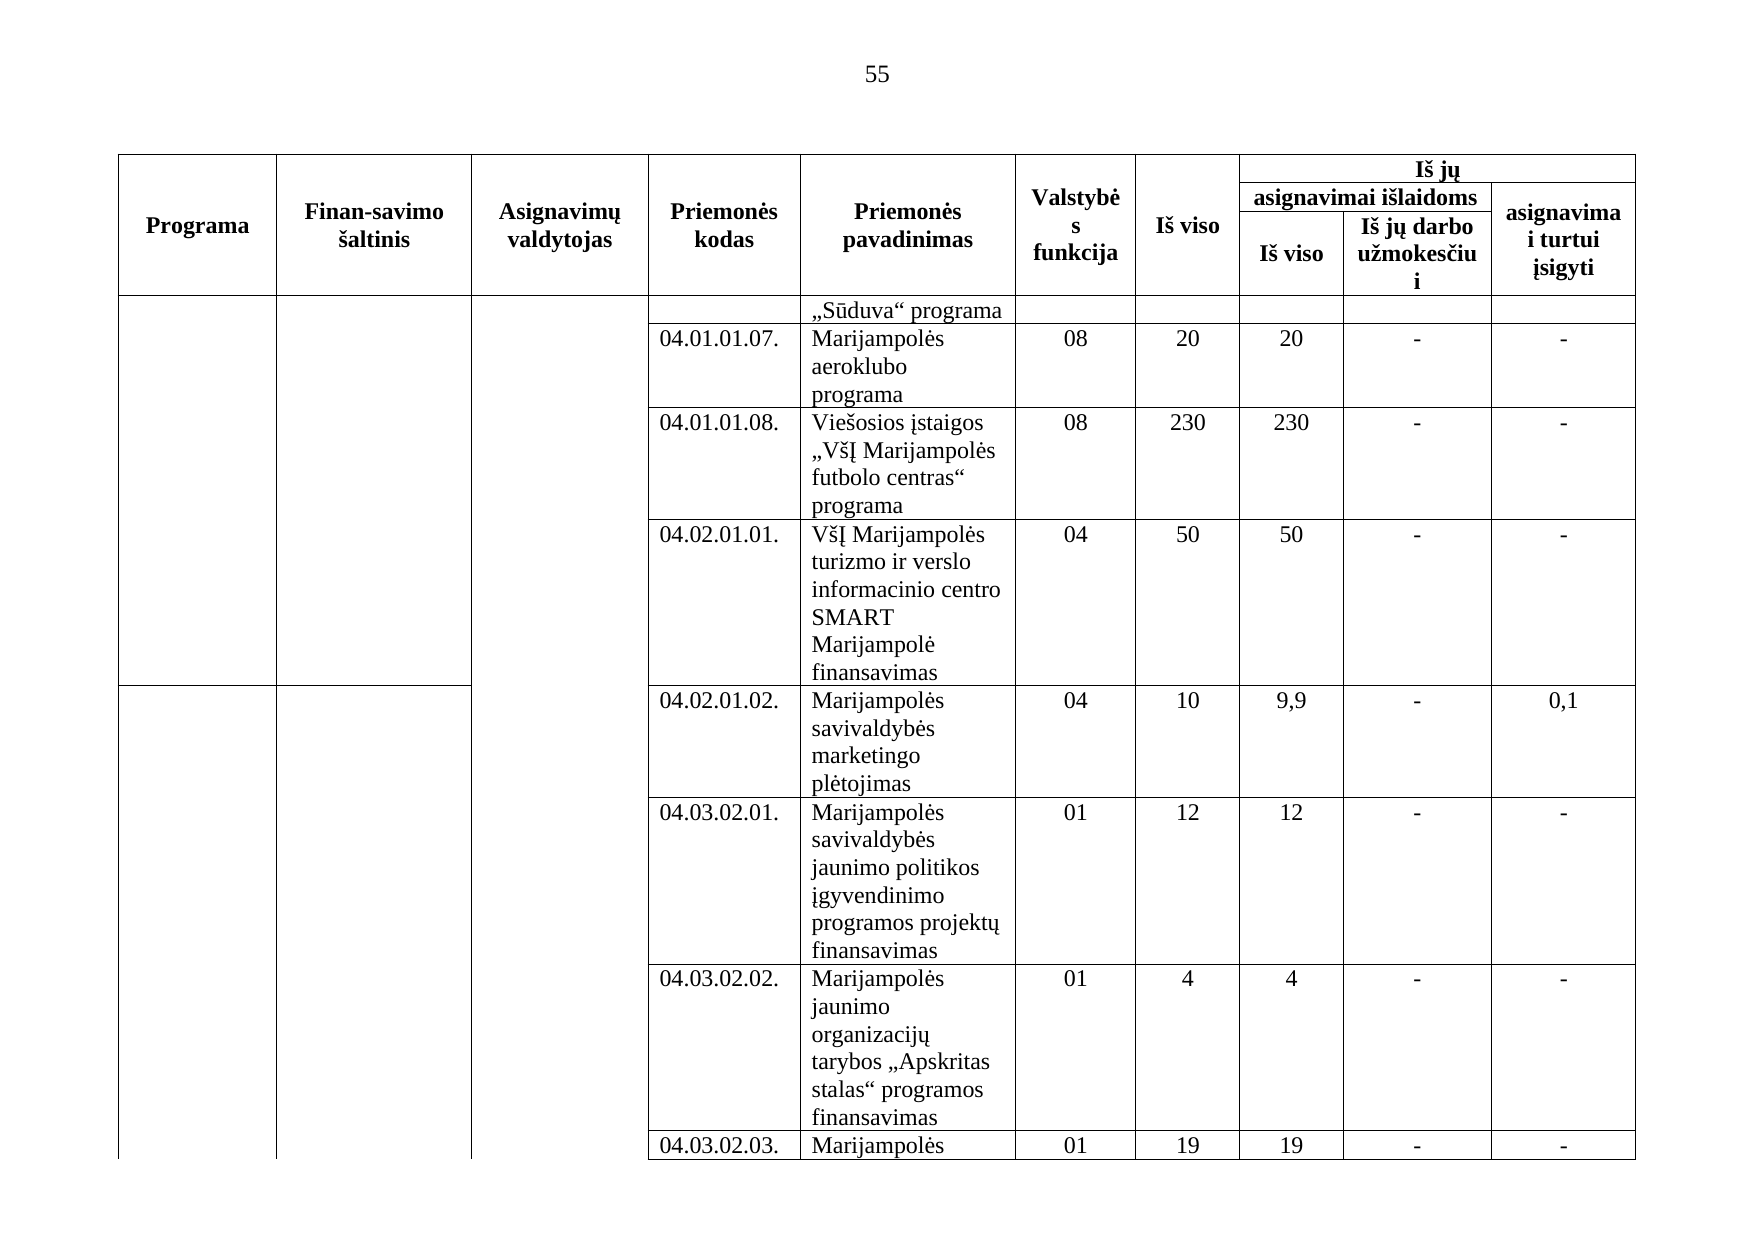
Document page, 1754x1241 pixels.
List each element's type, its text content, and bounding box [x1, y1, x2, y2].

table_cell 04.01.01.08. [649, 408, 800, 519]
table_cell asignavimai turtui įsigyti [1492, 183, 1635, 295]
table_cell 19 [1136, 1131, 1239, 1159]
table_cell 04.03.02.02. [649, 965, 800, 1130]
table_cell [277, 296, 471, 685]
table_cell [472, 296, 648, 1159]
table_cell 9,9 [1240, 686, 1343, 797]
table_cell 12 [1136, 798, 1239, 963]
table_cell [1016, 296, 1135, 323]
table_cell 08 [1016, 408, 1135, 519]
table_cell - [1344, 520, 1491, 685]
table_cell - [1344, 965, 1491, 1130]
table_cell 4 [1136, 965, 1239, 1130]
table_cell 4 [1240, 965, 1343, 1130]
table_cell [277, 686, 471, 1159]
table_cell 04.01.01.07. [649, 324, 800, 407]
table_cell 04.03.02.01. [649, 798, 800, 963]
table_cell - [1344, 798, 1491, 963]
table_cell - [1492, 965, 1635, 1130]
table_cell 19 [1240, 1131, 1343, 1159]
table_cell [119, 296, 276, 685]
table_header Finan-savimo šaltinis [277, 155, 471, 295]
table_cell - [1344, 1131, 1491, 1159]
table_cell Marijampolės jaunimo organizacijų tarybos „Apskritas stalas“ programos finansavimas [801, 965, 1015, 1130]
table_cell 01 [1016, 965, 1135, 1130]
table_cell 08 [1016, 324, 1135, 407]
table_cell - [1492, 1131, 1635, 1159]
table_cell Marijampolės [801, 1131, 1015, 1159]
table_cell 04 [1016, 686, 1135, 797]
table_header Asignavimų valdytojas [472, 155, 648, 295]
table_cell [1240, 296, 1343, 323]
table_cell - [1492, 296, 1635, 323]
table_cell 01 [1016, 1131, 1135, 1159]
table_cell 50 [1240, 520, 1343, 685]
table_header Iš viso [1136, 155, 1239, 295]
table_header Iš jų [1240, 155, 1635, 182]
table_cell - [1492, 324, 1635, 407]
table_cell - [1492, 408, 1635, 519]
table_cell Marijampolės aeroklubo programa [801, 324, 1015, 407]
table_cell 0,1 [1492, 686, 1635, 797]
table_cell 01 [1016, 798, 1135, 963]
table_cell „Sūduva“ programa [801, 296, 1015, 323]
table_header Priemonės pavadinimas [801, 155, 1015, 295]
table_cell [119, 686, 276, 1159]
table_cell - [1492, 520, 1635, 685]
table_cell 04 [1016, 520, 1135, 685]
table_cell - [1344, 296, 1491, 323]
table_cell 04.03.02.03. [649, 1131, 800, 1159]
table_cell Iš viso [1240, 212, 1343, 295]
table_cell Marijampolės savivaldybės marketingo plėtojimas [801, 686, 1015, 797]
table_cell - [1492, 798, 1635, 963]
table_cell Iš jų darbo užmokesčiui [1344, 212, 1491, 295]
table_cell 12 [1240, 798, 1343, 963]
table_cell - [1344, 324, 1491, 407]
table_cell Viešosios įstaigos „VšĮ Marijampolės futbolo centras“ programa [801, 408, 1015, 519]
table_cell VšĮ Marijampolės turizmo ir verslo informacinio centro SMART Marijampolė finansavimas [801, 520, 1015, 685]
table_cell - [1344, 686, 1491, 797]
table_cell 50 [1136, 520, 1239, 685]
table_cell 04.02.01.02. [649, 686, 800, 797]
table_cell 230 [1136, 408, 1239, 519]
table_cell [649, 296, 800, 323]
table_cell asignavimai išlaidoms [1240, 183, 1491, 211]
table_cell 20 [1136, 324, 1239, 407]
table_header Priemonės kodas [649, 155, 800, 295]
table_cell 230 [1240, 408, 1343, 519]
table_cell 20 [1240, 324, 1343, 407]
table_cell 04.02.01.01. [649, 520, 800, 685]
table_cell [1136, 296, 1239, 323]
table_header Programa [119, 155, 276, 295]
table_cell 10 [1136, 686, 1239, 797]
table_header Valstybės funkcija [1016, 155, 1135, 295]
table_cell - [1344, 408, 1491, 519]
table_cell Marijampolės savivaldybės jaunimo politikos įgyvendinimo programos projektų finansavimas [801, 798, 1015, 963]
